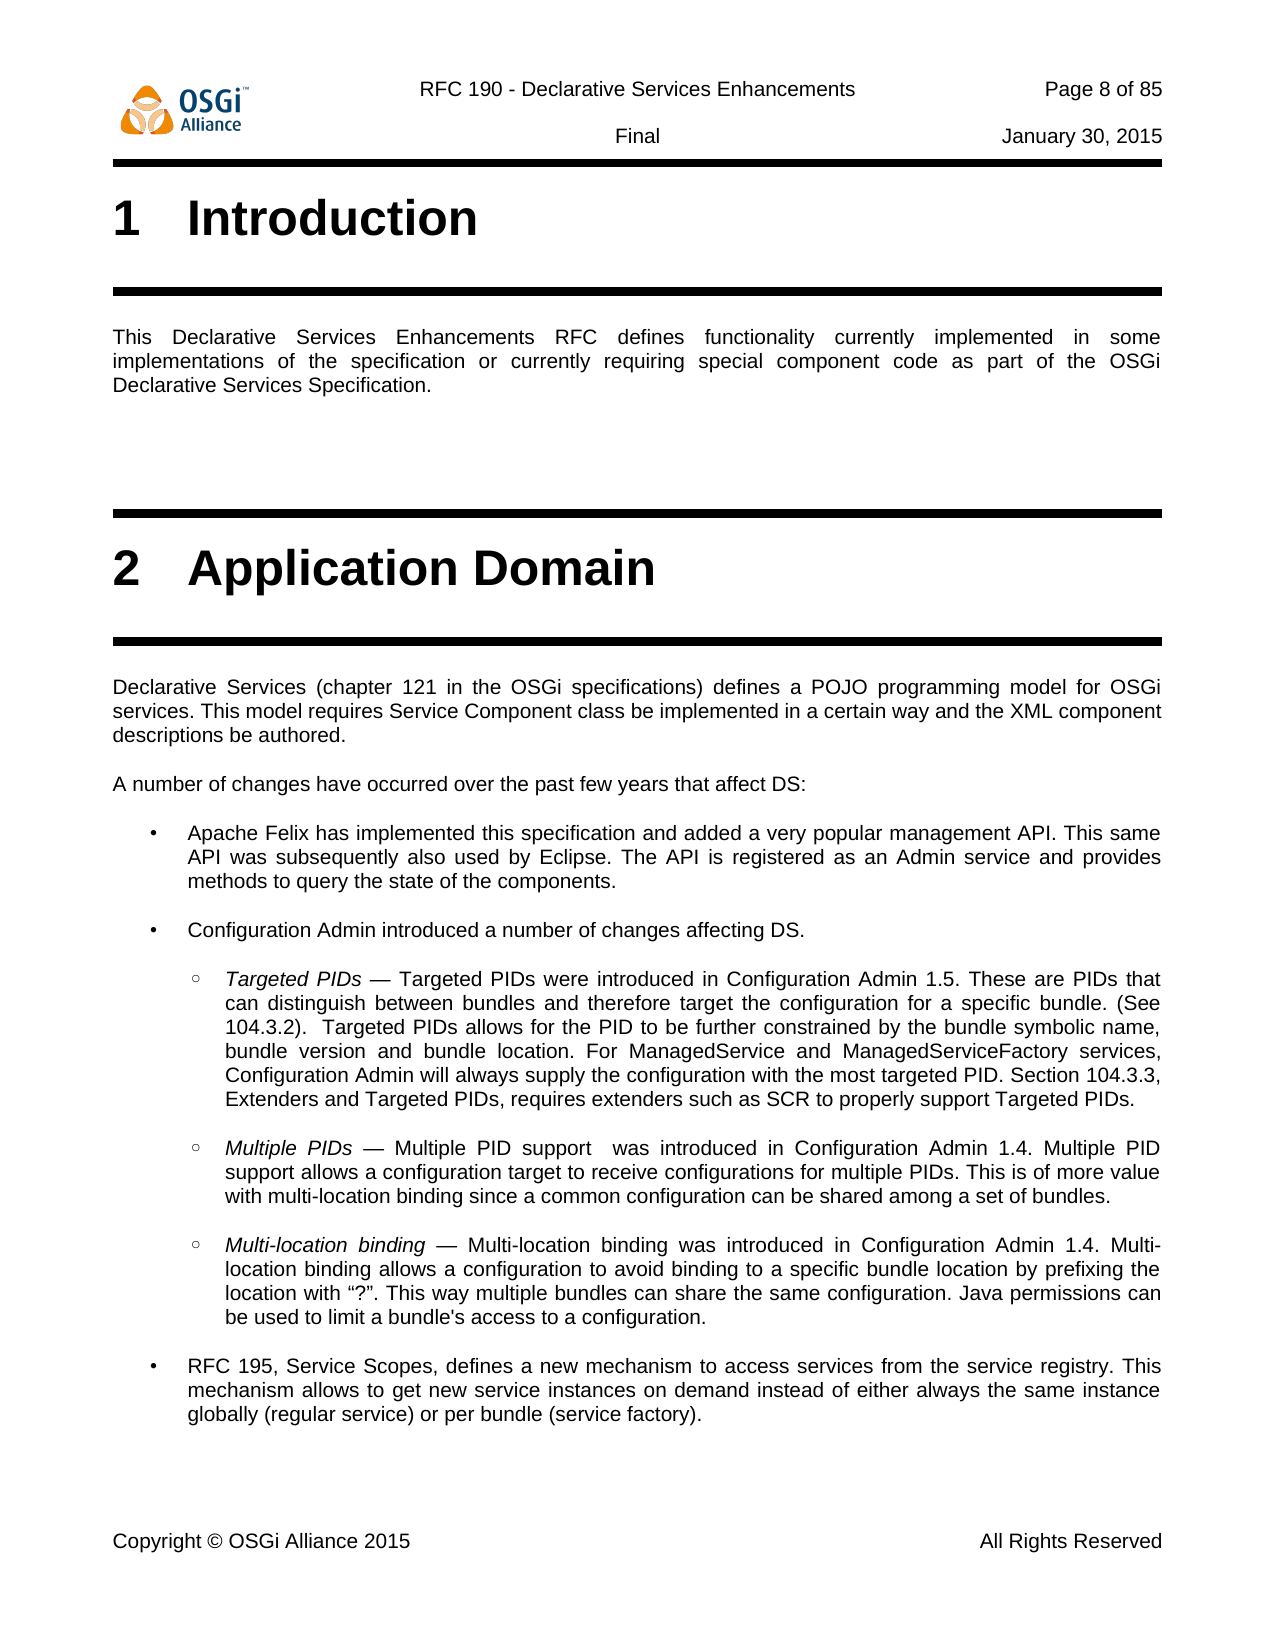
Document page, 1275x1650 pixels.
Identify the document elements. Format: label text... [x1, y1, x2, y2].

list Multiple PIDs — Multiple PID support was introduced in Configuration Admin 1.4. Multiple PID support allows a configuration target to receive configurations for multiple PIDs. This is of more value with multi-location binding since a common configuration can be shared among a set of bundles. [187, 1136, 1162, 1208]
list RFC 195, Service Scopes, defines a new mechanism to access services from the service registry. This mechanism allows to get new service instances on demand instead of either always the same instance globally (regular service) or per bundle (service factory). [150, 1354, 1162, 1426]
text Declarative Services (chapter 121 in the OSGi specifications) defines a POJO programming model for OSGi services. This model requires Service Component class be implemented in a certain way and the XML component descriptions be authored. [112, 675, 1162, 747]
list Multi-location binding — Multi-location binding was introduced in Configuration Admin 1.4. Multi-location binding allows a configuration to avoid binding to a specific bundle location by prefixing the location with “?”. This way multiple bundles can share the same configuration. Java permissions can be used to limit a bundle's access to a configuration. [187, 1233, 1162, 1329]
list Configuration Admin introduced a number of changes affecting DS. [150, 918, 1162, 942]
picture [113, 78, 257, 142]
list Targeted PIDs — Targeted PIDs were introduced in Configuration Admin 1.5. These are PIDs that can distinguish between bundles and therefore target the configuration for a specific bundle. (See 104.3.2). Targeted PIDs allows for the PID to be further constrained by the bundle symbolic name, bundle version and bundle location. For ManagedService and ManagedServiceFactory services, Configuration Admin will always supply the configuration with the most targeted PID. Section 104.3.3, Extenders and Targeted PIDs, requires extenders such as SCR to properly support Targeted PIDs. [187, 967, 1162, 1111]
text This Declarative Services Enhancements RFC defines functionality currently implemented in some implementations of the specification or currently requiring special component code as part of the OSGi Declarative Services Specification. [112, 325, 1162, 397]
list Apache Felix has implemented this specification and added a very popular management API. This same API was subsequently also used by Eclipse. The API is registered as an Admin service and provides methods to query the state of the components. [150, 821, 1162, 893]
subtitle Application Domain [112, 510, 1162, 646]
text A number of changes have occurred over the past few years that affect DS: [112, 772, 1162, 796]
subtitle Introduction [112, 160, 1162, 296]
